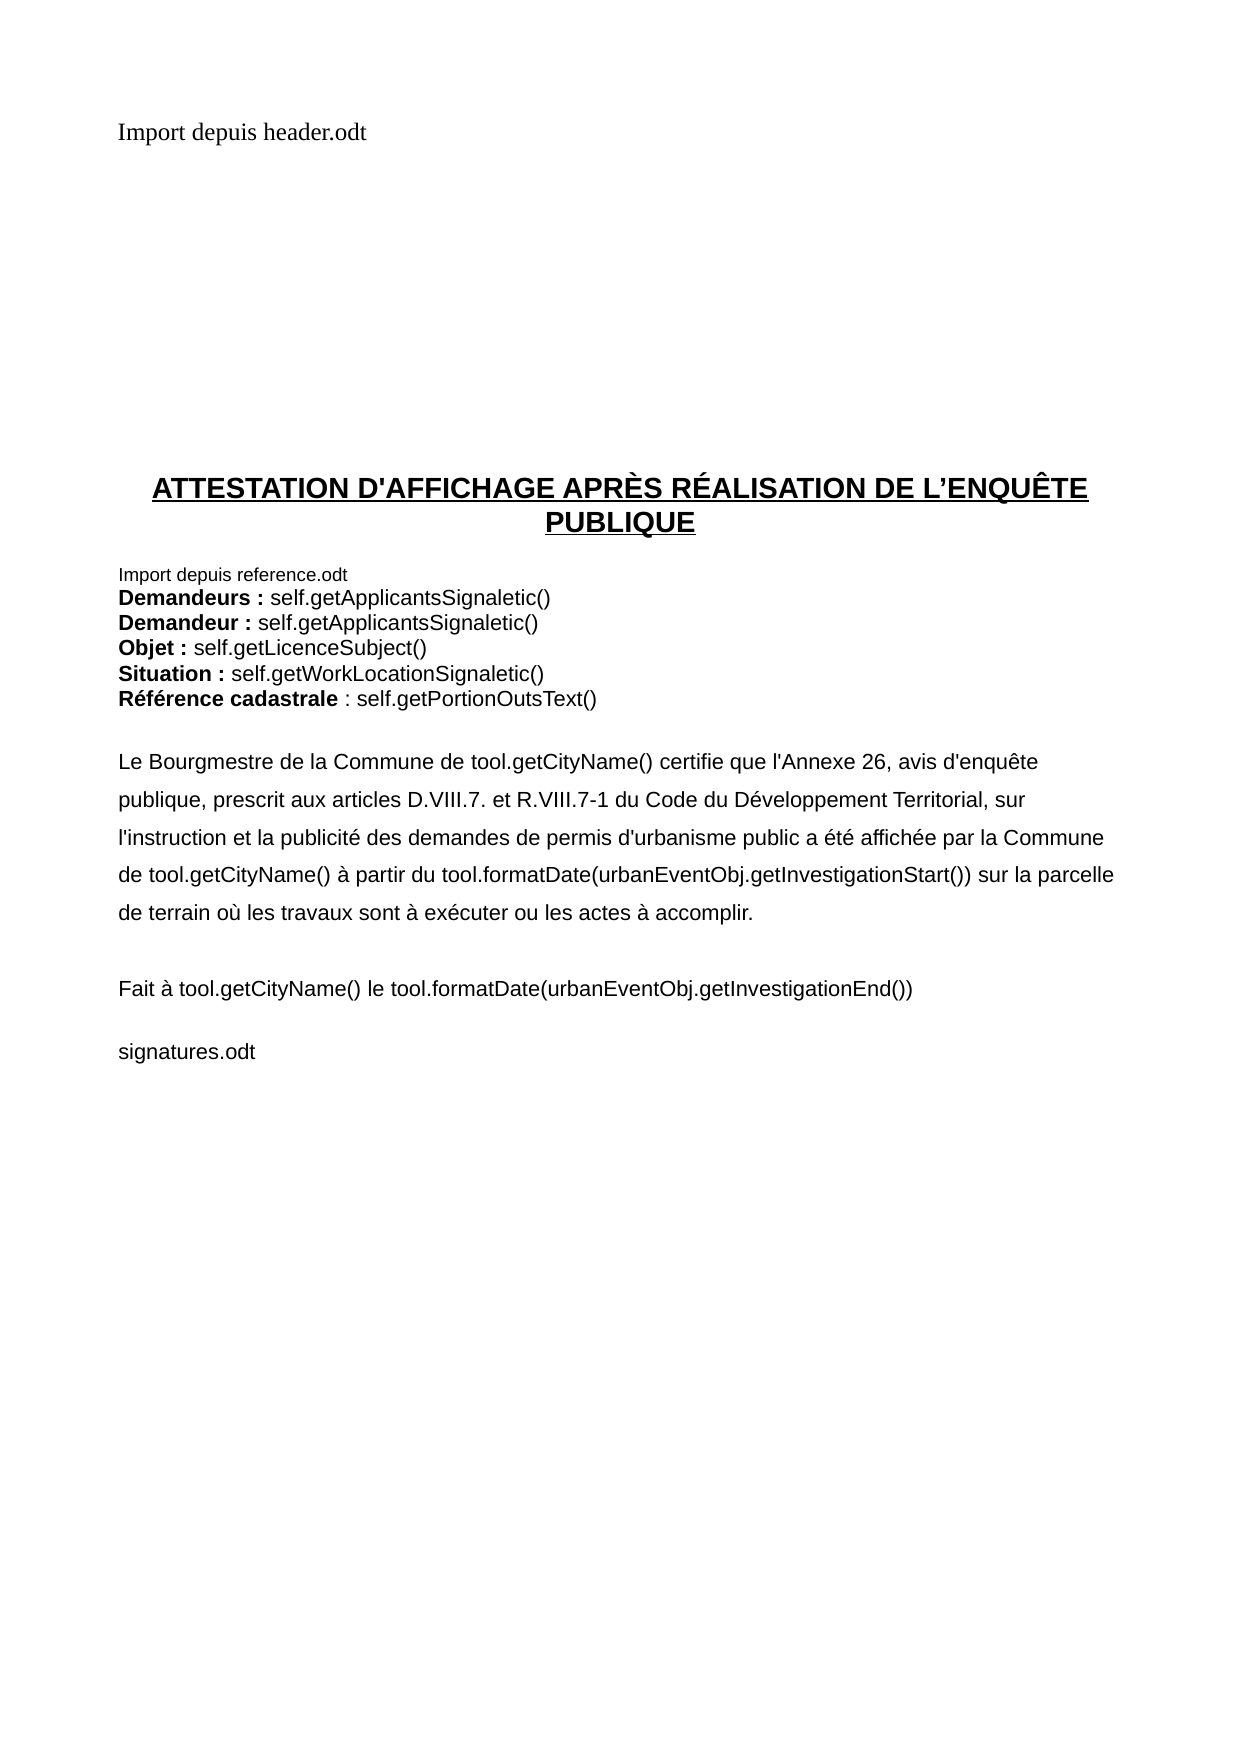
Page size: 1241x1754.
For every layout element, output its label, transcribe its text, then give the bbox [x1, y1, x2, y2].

text Objet : self.getLicenceSubject() [118, 635, 1122, 661]
title Attestation d'affichage APRÈS RÉALISATION DE L’ENQUÊTE PUBLIQUE [118, 471, 1122, 538]
text signatures.odt [118, 1039, 1122, 1064]
text Import depuis reference.odt [118, 563, 1122, 585]
text Référence cadastrale : self.getPortionOutsText() [118, 686, 1122, 711]
text Le Bourgmestre de la Commune de tool.getCityName() certifie que l'Annexe 26, avis d'enquête publique, prescrit aux articles D.VIII.7. et R.VIII.7-1 du Code du Développement Territorial, sur l'instruction et la publicité des demandes de permis d'urbanisme public a été affichée par la Commune de tool.getCityName() à partir du tool.formatDate(urbanEventObj.getInvestigationStart()) sur la parcelle de terrain où les travaux sont à exécuter ou les actes à accomplir. [118, 749, 1122, 925]
text Demandeur : self.getApplicantsSignaletic() [118, 610, 1122, 635]
text Demandeurs : self.getApplicantsSignaletic() [118, 585, 1122, 610]
text Import depuis header.odt [117, 117, 538, 146]
text Situation : self.getWorkLocationSignaletic() [118, 661, 1122, 686]
text Fait à tool.getCityName() le tool.formatDate(urbanEventObj.getInvestigationEnd()) [118, 976, 1122, 1001]
